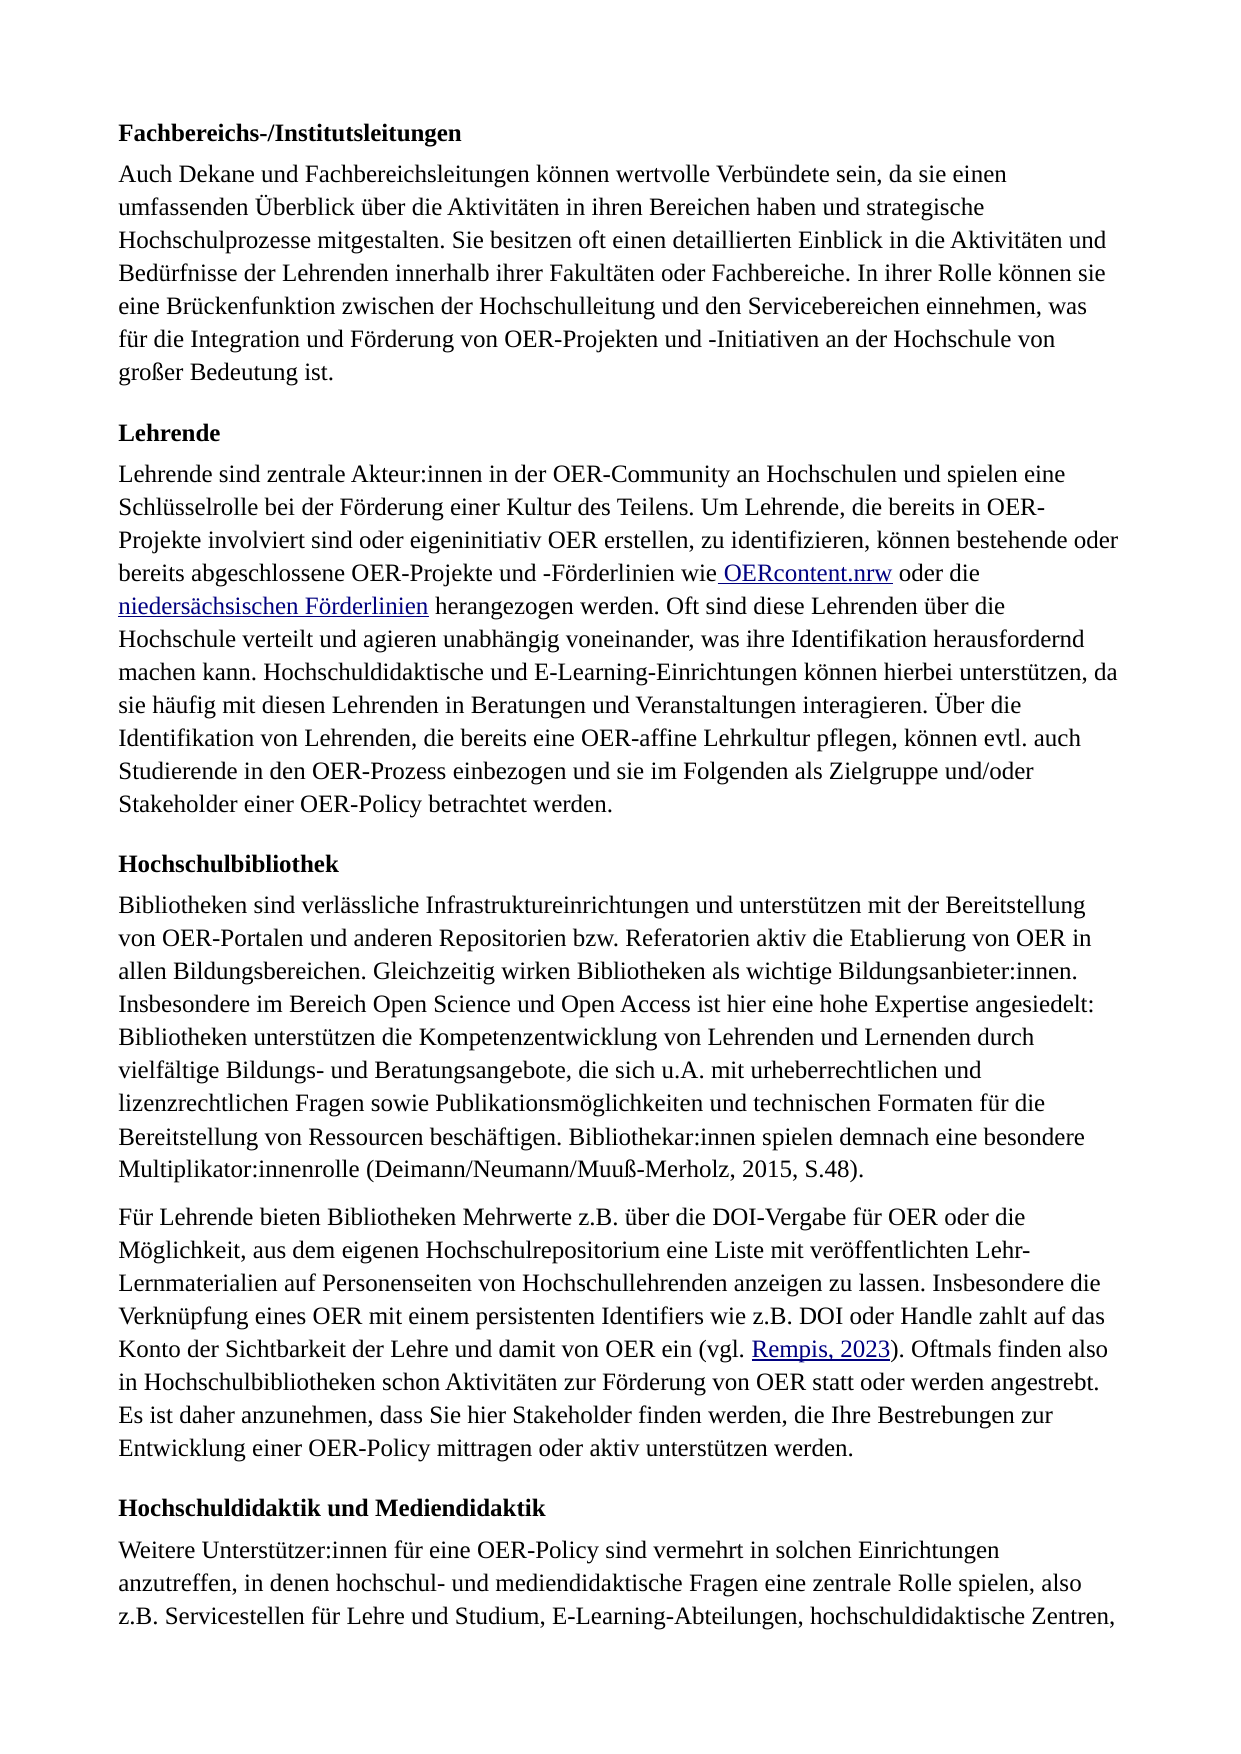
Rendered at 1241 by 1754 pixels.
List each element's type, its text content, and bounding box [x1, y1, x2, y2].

text Für Lehrende bieten Bibliotheken Mehrwerte z.B. über die DOI-Vergabe für OER oder die Möglichkeit, aus dem eigenen Hochschulrepositorium eine Liste mit veröffentlichten Lehr-Lernmaterialien auf Personenseiten von Hochschullehrenden anzeigen zu lassen. Insbesondere die Verknüpfung eines OER mit einem persistenten Identifiers wie z.B. DOI oder Handle zahlt auf das Konto der Sichtbarkeit der Lehre und damit von OER ein (vgl. Rempis, 2023). Oftmals finden also in Hochschulbibliotheken schon Aktivitäten zur Förderung von OER statt oder werden angestrebt. Es ist daher anzunehmen, dass Sie hier Stakeholder finden werden, die Ihre Bestrebungen zur Entwicklung einer OER-Policy mittragen oder aktiv unterstützen werden. [118, 1202, 1122, 1462]
text Auch Dekane und Fachbereichsleitungen können wertvolle Verbündete sein, da sie einen umfassenden Überblick über die Aktivitäten in ihren Bereichen haben und strategische Hochschulprozesse mitgestalten. Sie besitzen oft einen detaillierten Einblick in die Aktivitäten und Bedürfnisse der Lehrenden innerhalb ihrer Fakultäten oder Fachbereiche. In ihrer Rolle können sie eine Brückenfunktion zwischen der Hochschulleitung und den Servicebereichen einnehmen, was für die Integration und Förderung von OER-Projekten und -Initiativen an der Hochschule von großer Bedeutung ist. [118, 159, 1122, 386]
text Weitere Unterstützer:innen für eine OER-Policy sind vermehrt in solchen Einrichtungen anzutreffen, in denen hochschul- und mediendidaktische Fragen eine zentrale Rolle spielen, also z.B. Servicestellen für Lehre und Studium, E-Learning-Abteilungen, hochschuldidaktische Zentren, [118, 1535, 1122, 1629]
text Bibliotheken sind verlässliche Infrastruktureinrichtungen und unterstützen mit der Bereitstellung von OER-Portalen und anderen Repositorien bzw. Referatorien aktiv die Etablierung von OER in allen Bildungsbereichen. Gleichzeitig wirken Bibliotheken als wichtige Bildungsanbieter:innen. Insbesondere im Bereich Open Science und Open Access ist hier eine hohe Expertise angesiedelt: Bibliotheken unterstützen die Kompetenzentwicklung von Lehrenden und Lernenden durch vielfältige Bildungs- und Beratungsangebote, die sich u.A. mit urheberrechtlichen und lizenzrechtlichen Fragen sowie Publikationsmöglichkeiten und technischen Formaten für die Bereitstellung von Ressourcen beschäftigen. Bibliothekar:innen spielen demnach eine besondere Multiplikator:innenrolle (Deimann/Neumann/Muuß-Merholz, 2015, S.48). [118, 890, 1122, 1183]
text Lehrende sind zentrale Akteur:innen in der OER-Community an Hochschulen und spielen eine Schlüsselrolle bei der Förderung einer Kultur des Teilens. Um Lehrende, die bereits in OER-Projekte involviert sind oder eigeninitiativ OER erstellen, zu identifizieren, können bestehende oder bereits abgeschlossene OER-Projekte und -Förderlinien wie OERcontent.nrw oder die niedersächsischen Förderlinien herangezogen werden. Oft sind diese Lehrenden über die Hochschule verteilt und agieren unabhängig voneinander, was ihre Identifikation herausfordernd machen kann. Hochschuldidaktische und E-Learning-Einrichtungen können hierbei unterstützen, da sie häufig mit diesen Lehrenden in Beratungen und Veranstaltungen interagieren. Über die Identifikation von Lehrenden, die bereits eine OER-affine Lehrkultur pflegen, können evtl. auch Studierende in den OER-Prozess einbezogen und sie im Folgenden als Zielgruppe und/oder Stakeholder einer OER-Policy betrachtet werden. [118, 459, 1122, 818]
subtitle Hochschuldidaktik und Mediendidaktik [118, 1493, 1122, 1522]
subtitle Lehrende [118, 418, 1122, 446]
subtitle Hochschulbibliothek [118, 849, 1122, 878]
subtitle Fachbereichs-/Institutsleitungen [118, 118, 1122, 147]
